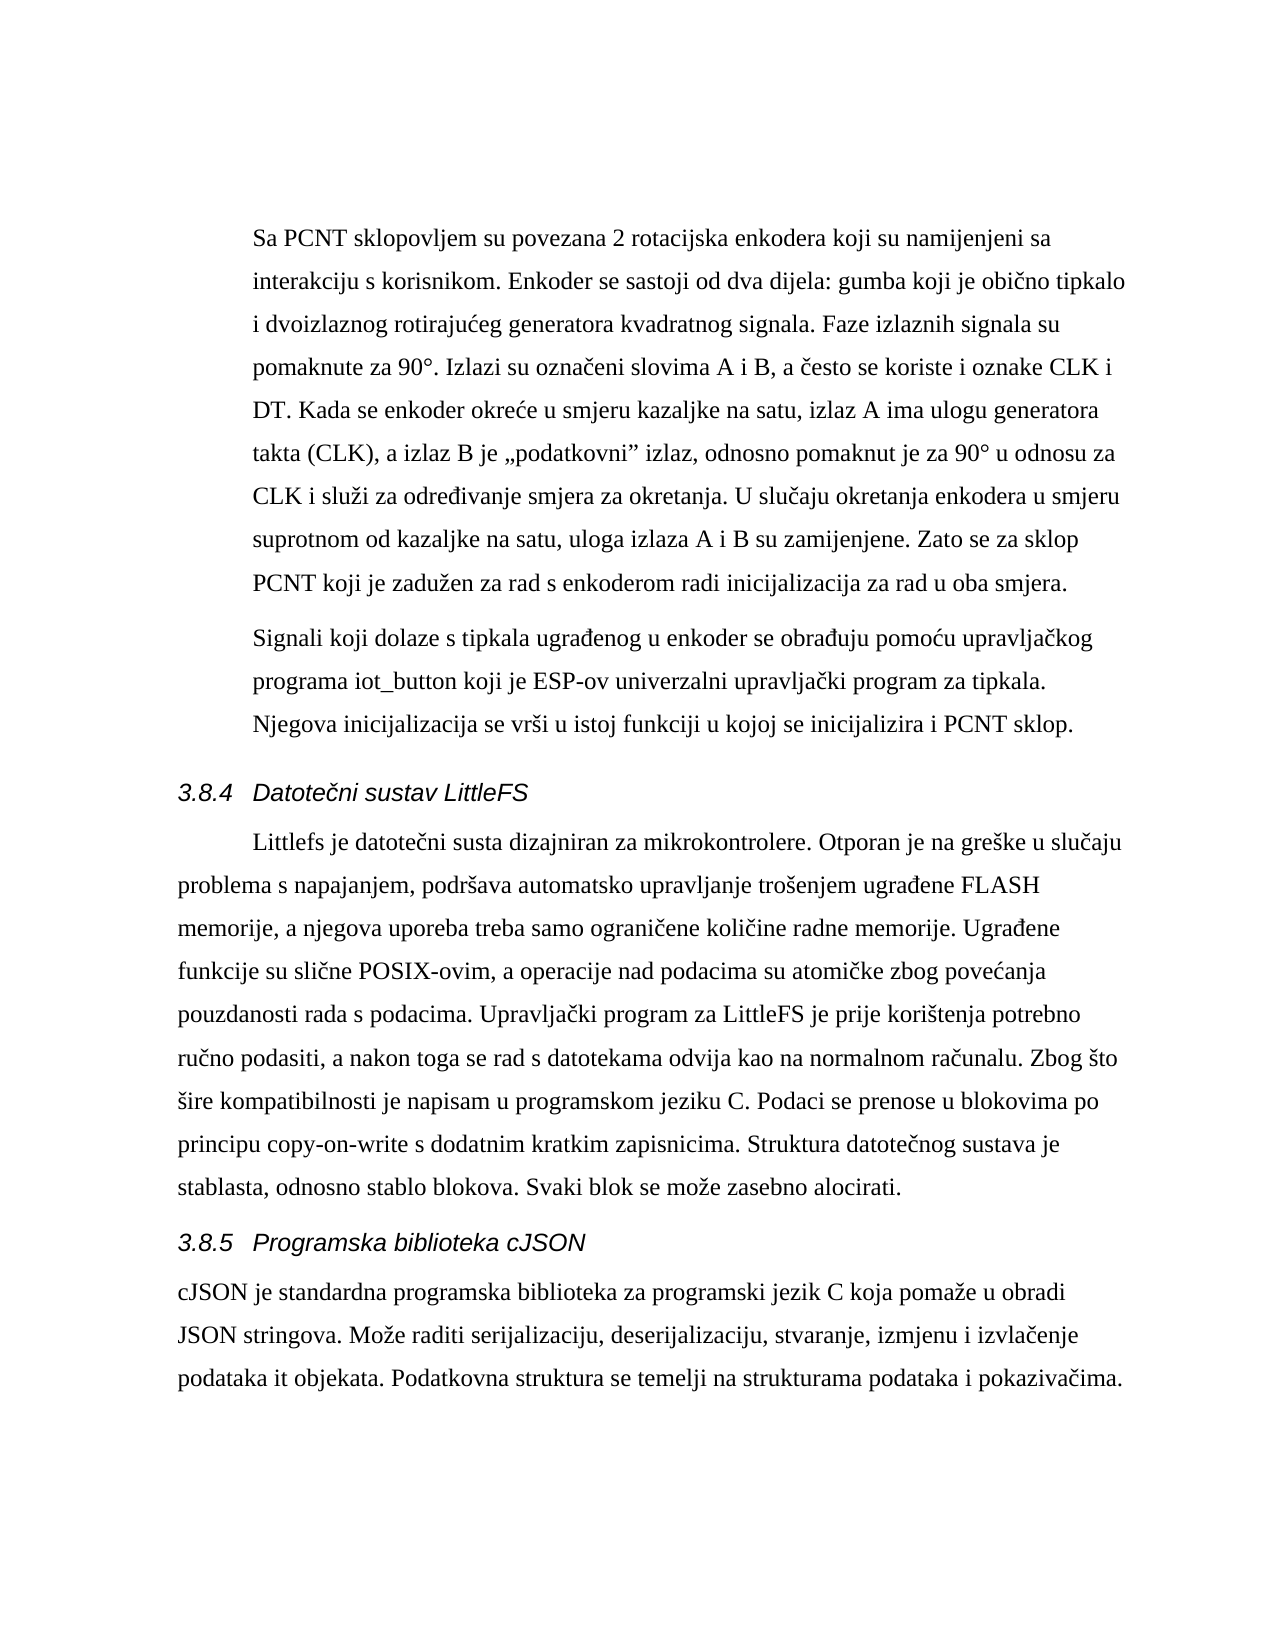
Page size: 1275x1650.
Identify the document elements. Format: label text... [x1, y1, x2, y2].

text Signali koji dolaze s tipkala ugrađenog u enkoder se obrađuju pomoću upravljačkog programa iot_button koji je ESP-ov univerzalni upravljački program za tipkala. Njegova inicijalizacija se vrši u istoj funkciji u kojoj se inicijalizira i PCNT sklop. [252, 623, 1127, 738]
text Littlefs je datotečni susta dizajniran za mikrokontrolere. Otporan je na greške u slučaju problema s napajanjem, podršava automatsko upravljanje trošenjem ugrađene FLASH memorije, a njegova uporeba treba samo ograničene količine radne memorije. Ugrađene funkcije su slične POSIX-ovim, a operacije nad podacima su atomičke zbog povećanja pouzdanosti rada s podacima. Upravljački program za LittleFS je prije korištenja potrebno ručno podasiti, a nakon toga se rad s datotekama odvija kao na normalnom računalu. Zbog što šire kompatibilnosti je napisam u programskom jeziku C. Podaci se prenose u blokovima po principu copy-on-write s dodatnim kratkim zapisnicima. Struktura datotečnog sustava je stablasta, odnosno stablo blokova. Svaki blok se može zasebno alocirati. [177, 827, 1127, 1201]
text cJSON je standardna programska biblioteka za programski jezik C koja pomaže u obradi JSON stringova. Može raditi serijalizaciju, deserijalizaciju, stvaranje, izmjenu i izvlačenje podataka it objekata. Podatkovna struktura se temelji na strukturama podataka i pokazivačima. [177, 1277, 1127, 1392]
subtitle Programska biblioteka cJSON [177, 1228, 1127, 1256]
text Sa PCNT sklopovljem su povezana 2 rotacijska enkodera koji su namijenjeni sa interakciju s korisnikom. Enkoder se sastoji od dva dijela: gumba koji je obično tipkalo i dvoizlaznog rotirajućeg generatora kvadratnog signala. Faze izlaznih signala su pomaknute za 90°. Izlazi su označeni slovima A i B, a često se koriste i oznake CLK i DT. Kada se enkoder okreće u smjeru kazaljke na satu, izlaz A ima ulogu generatora takta (CLK), a izlaz B je „podatkovni” izlaz, odnosno pomaknut je za 90° u odnosu za CLK i služi za određivanje smjera za okretanja. U slučaju okretanja enkodera u smjeru suprotnom od kazaljke na satu, uloga izlaza A i B su zamijenjene. Zato se za sklop PCNT koji je zadužen za rad s enkoderom radi inicijalizacija za rad u oba smjera. [252, 223, 1127, 596]
subtitle Datotečni sustav LittleFS [177, 778, 1127, 806]
